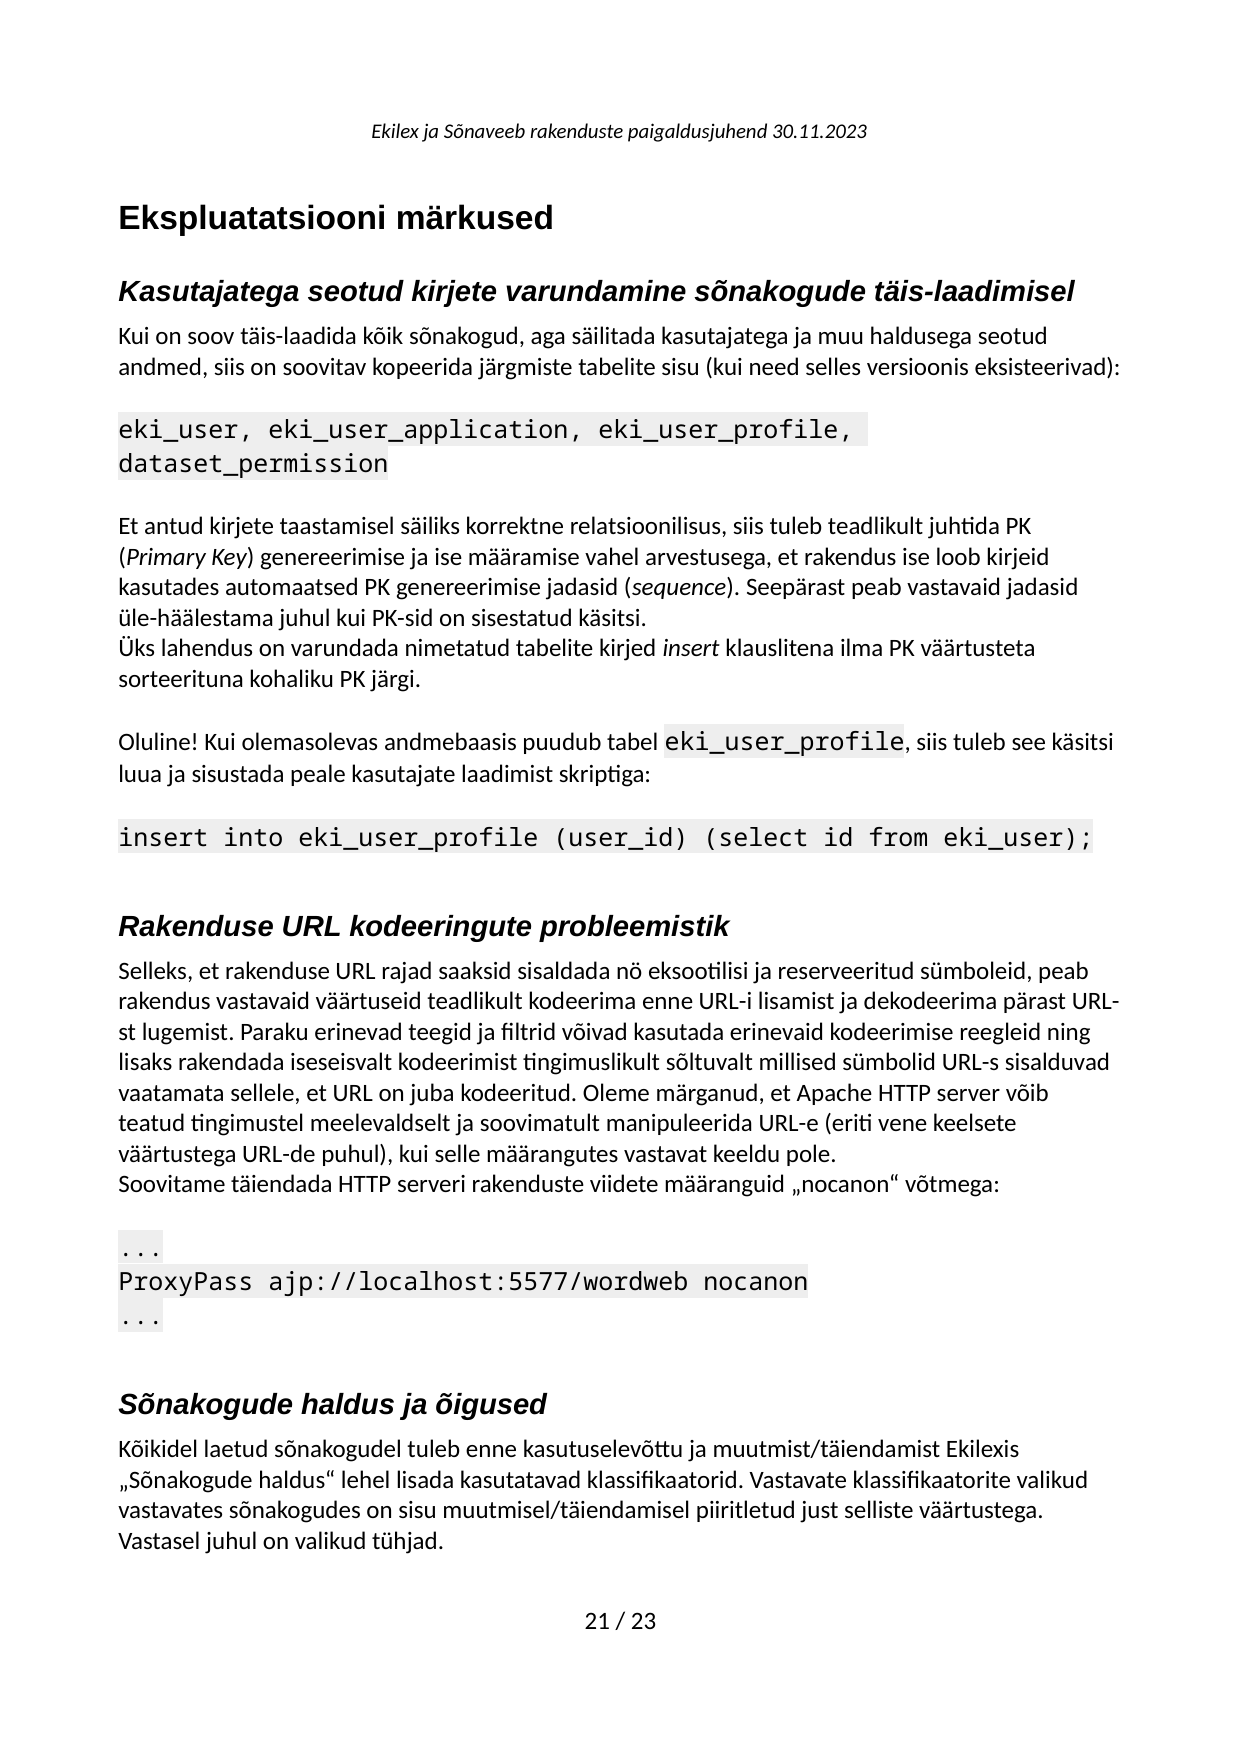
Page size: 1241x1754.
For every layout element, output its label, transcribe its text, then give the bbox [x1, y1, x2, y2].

text ... [118, 1229, 1122, 1263]
text Oluline! Kui olemasolevas andmebaasis puudub tabel eki_user_profile, siis tuleb see käsitsi luua ja sisustada peale kasutajate laadimist skriptiga: [118, 724, 1122, 789]
text ... [118, 1298, 1122, 1332]
subtitle Sõnakogude haldus ja õigused [118, 1387, 1122, 1421]
subtitle Kasutajatega seotud kirjete varundamine sõnakogude täis-laadimisel [118, 274, 1122, 308]
text Kui on soov täis-laadida kõik sõnakogud, aga säilitada kasutajatega ja muu haldusega seotud andmed, siis on soovitav kopeerida järgmiste tabelite sisu (kui need selles versioonis eksisteerivad): [118, 320, 1122, 381]
text Et antud kirjete taastamisel säiliks korrektne relatsioonilisus, siis tuleb teadlikult juhtida PK (Primary Key) genereerimise ja ise määramise vahel arvestusega, et rakendus ise loob kirjeid kasutades automaatsed PK genereerimise jadasid (sequence). Seepärast peab vastavaid jadasid üle-häälestama juhul kui PK-sid on sisestatud käsitsi. [118, 510, 1122, 632]
text insert into eki_user_profile (user_id) (select id from eki_user); [118, 819, 1122, 853]
text eki_user, eki_user_application, eki_user_profile, dataset_permission [118, 412, 1122, 480]
text Soovitame täiendada HTTP serveri rakenduste viidete määranguid „nocanon“ võtmega: [118, 1168, 1122, 1199]
text ProxyPass ajp://localhost:5577/wordweb nocanon [118, 1263, 1122, 1298]
text Üks lahendus on varundada nimetatud tabelite kirjed insert klauslitena ilma PK väärtusteta sorteerituna kohaliku PK järgi. [118, 632, 1122, 693]
text Selleks, et rakenduse URL rajad saaksid sisaldada nö eksootilisi ja reserveeritud sümboleid, peab rakendus vastavaid väärtuseid teadlikult kodeerima enne URL-i lisamist ja dekodeerima pärast URL-st lugemist. Paraku erinevad teegid ja filtrid võivad kasutada erinevaid kodeerimise reegleid ning lisaks rakendada iseseisvalt kodeerimist tingimuslikult sõltuvalt millised sümbolid URL-s sisalduvad vaatamata sellele, et URL on juba kodeeritud. Oleme märganud, et Apache HTTP server võib teatud tingimustel meelevaldselt ja soovimatult manipuleerida URL-e (eriti vene keelsete väärtustega URL-de puhul), kui selle määrangutes vastavat keeldu pole. [118, 955, 1122, 1168]
subtitle Rakenduse URL kodeeringute probleemistik [118, 909, 1122, 942]
text Kõikidel laetud sõnakogudel tuleb enne kasutuselevõttu ja muutmist/täiendamist Ekilexis „Sõnakogude haldus“ lehel lisada kasutatavad klassifikaatorid. Vastavate klassifikaatorite valikud vastavates sõnakogudes on sisu muutmisel/täiendamisel piiritletud just selliste väärtustega. Vastasel juhul on valikud tühjad. [118, 1433, 1122, 1555]
subtitle Ekspluatatsiooni märkused [118, 198, 1122, 237]
